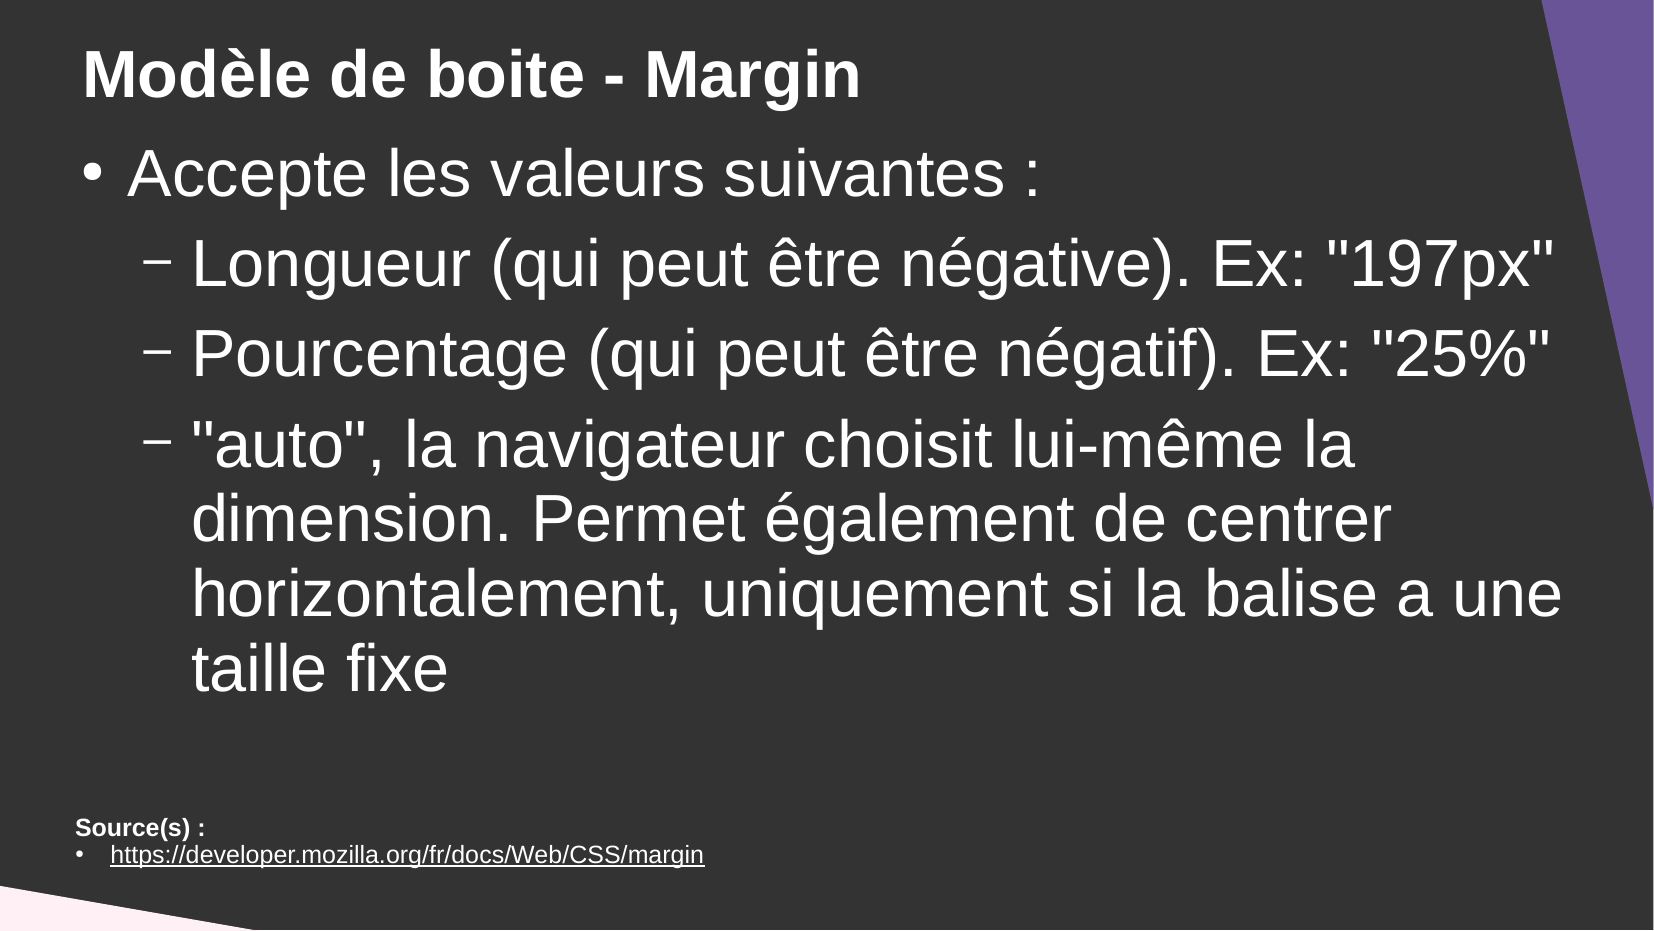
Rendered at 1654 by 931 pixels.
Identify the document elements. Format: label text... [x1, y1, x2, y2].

list Accepte les valeurs suivantes : Longueur (qui peut être négative). Ex: "197px" Pourcentage (qui peut être négatif). Ex: "25%" "auto", la navigateur choisit lui-même la dimension. Permet également de centrer horizontalement, uniquement si la balise a une taille fixe [64, 135, 1604, 833]
text_box Source(s) : https://developer.mozilla.org/fr/docs/Web/CSS/margin [60, 805, 1546, 913]
text_box [0, 885, 260, 931]
title Modèle de boite - Margin [82, 37, 1565, 112]
text_box [1541, 0, 1654, 513]
